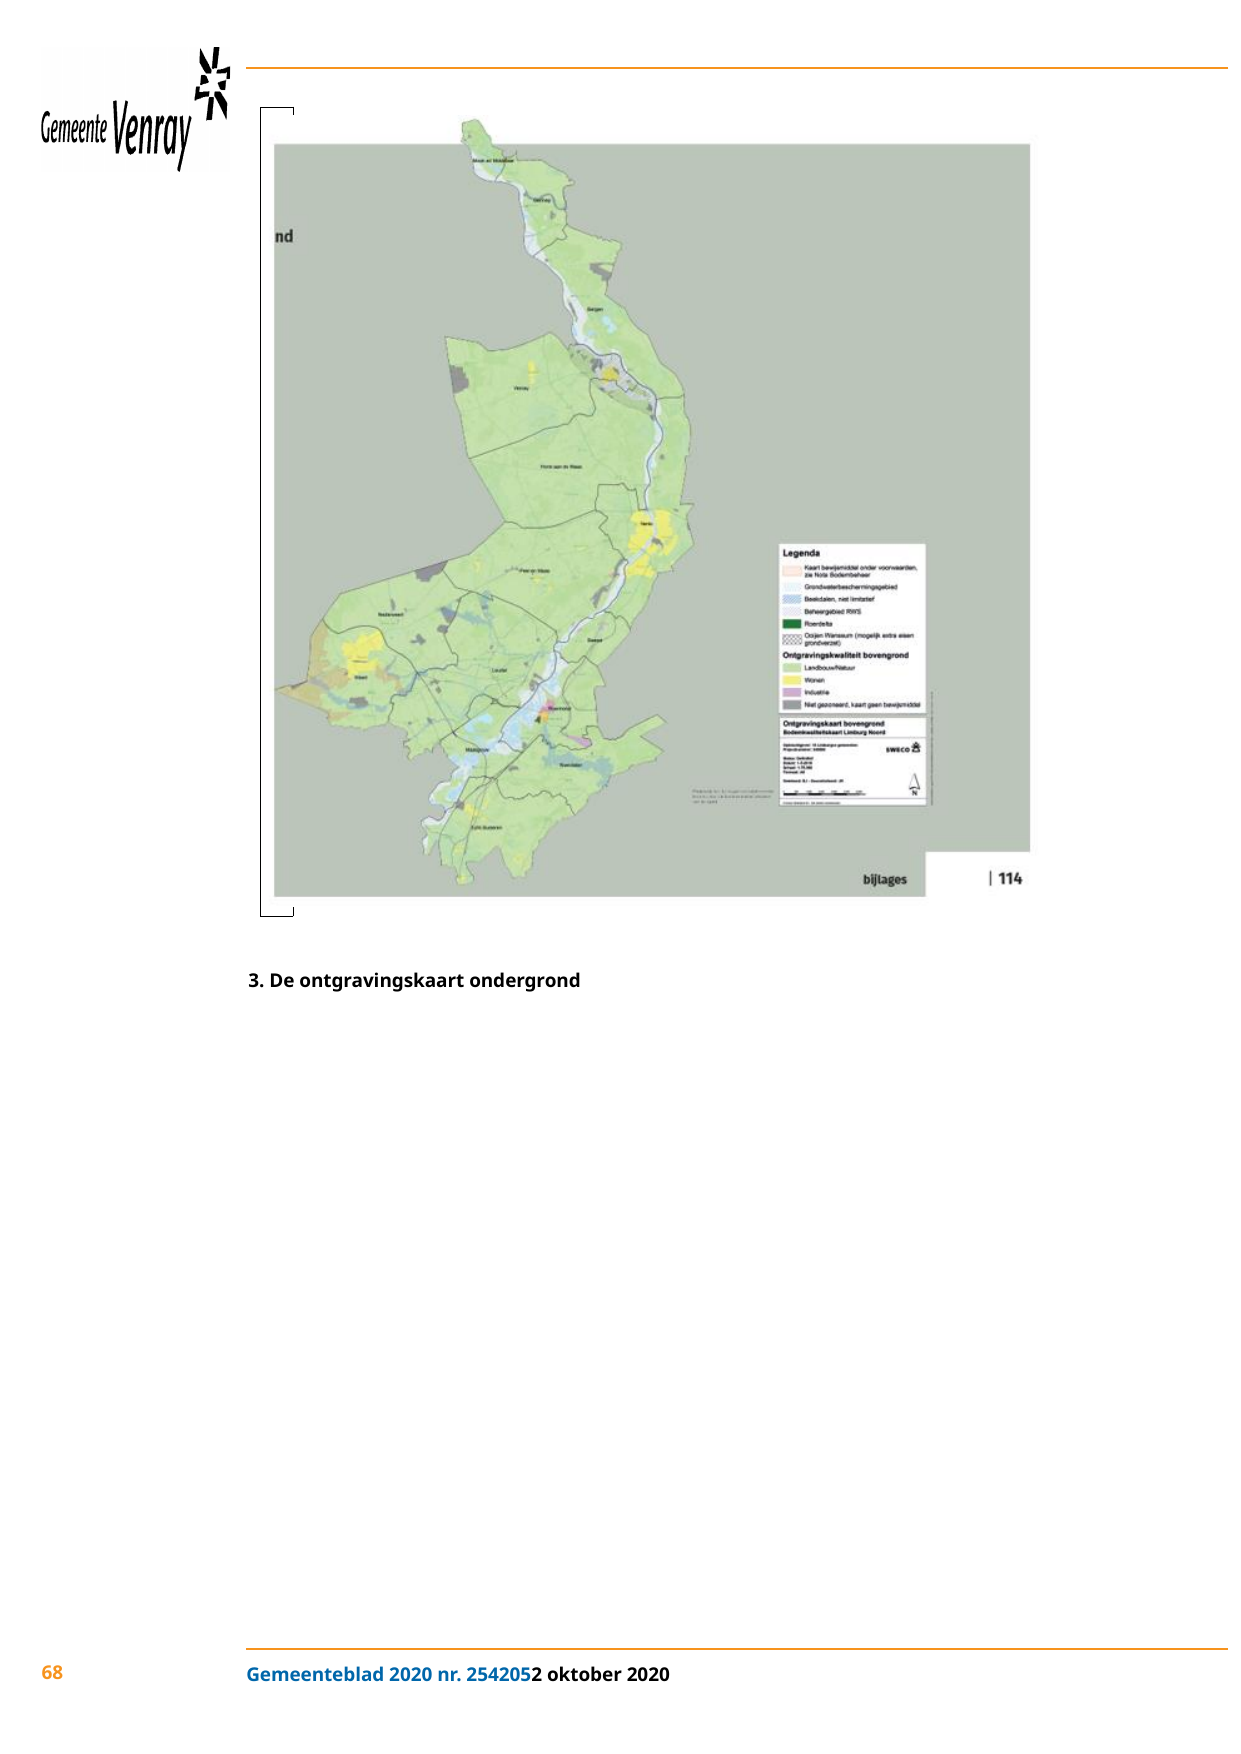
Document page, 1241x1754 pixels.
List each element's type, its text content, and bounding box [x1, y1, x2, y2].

text 3. De ontgravingskaart ondergrond [248, 967, 1152, 993]
picture [268, 115, 1039, 907]
picture [41, 47, 231, 172]
